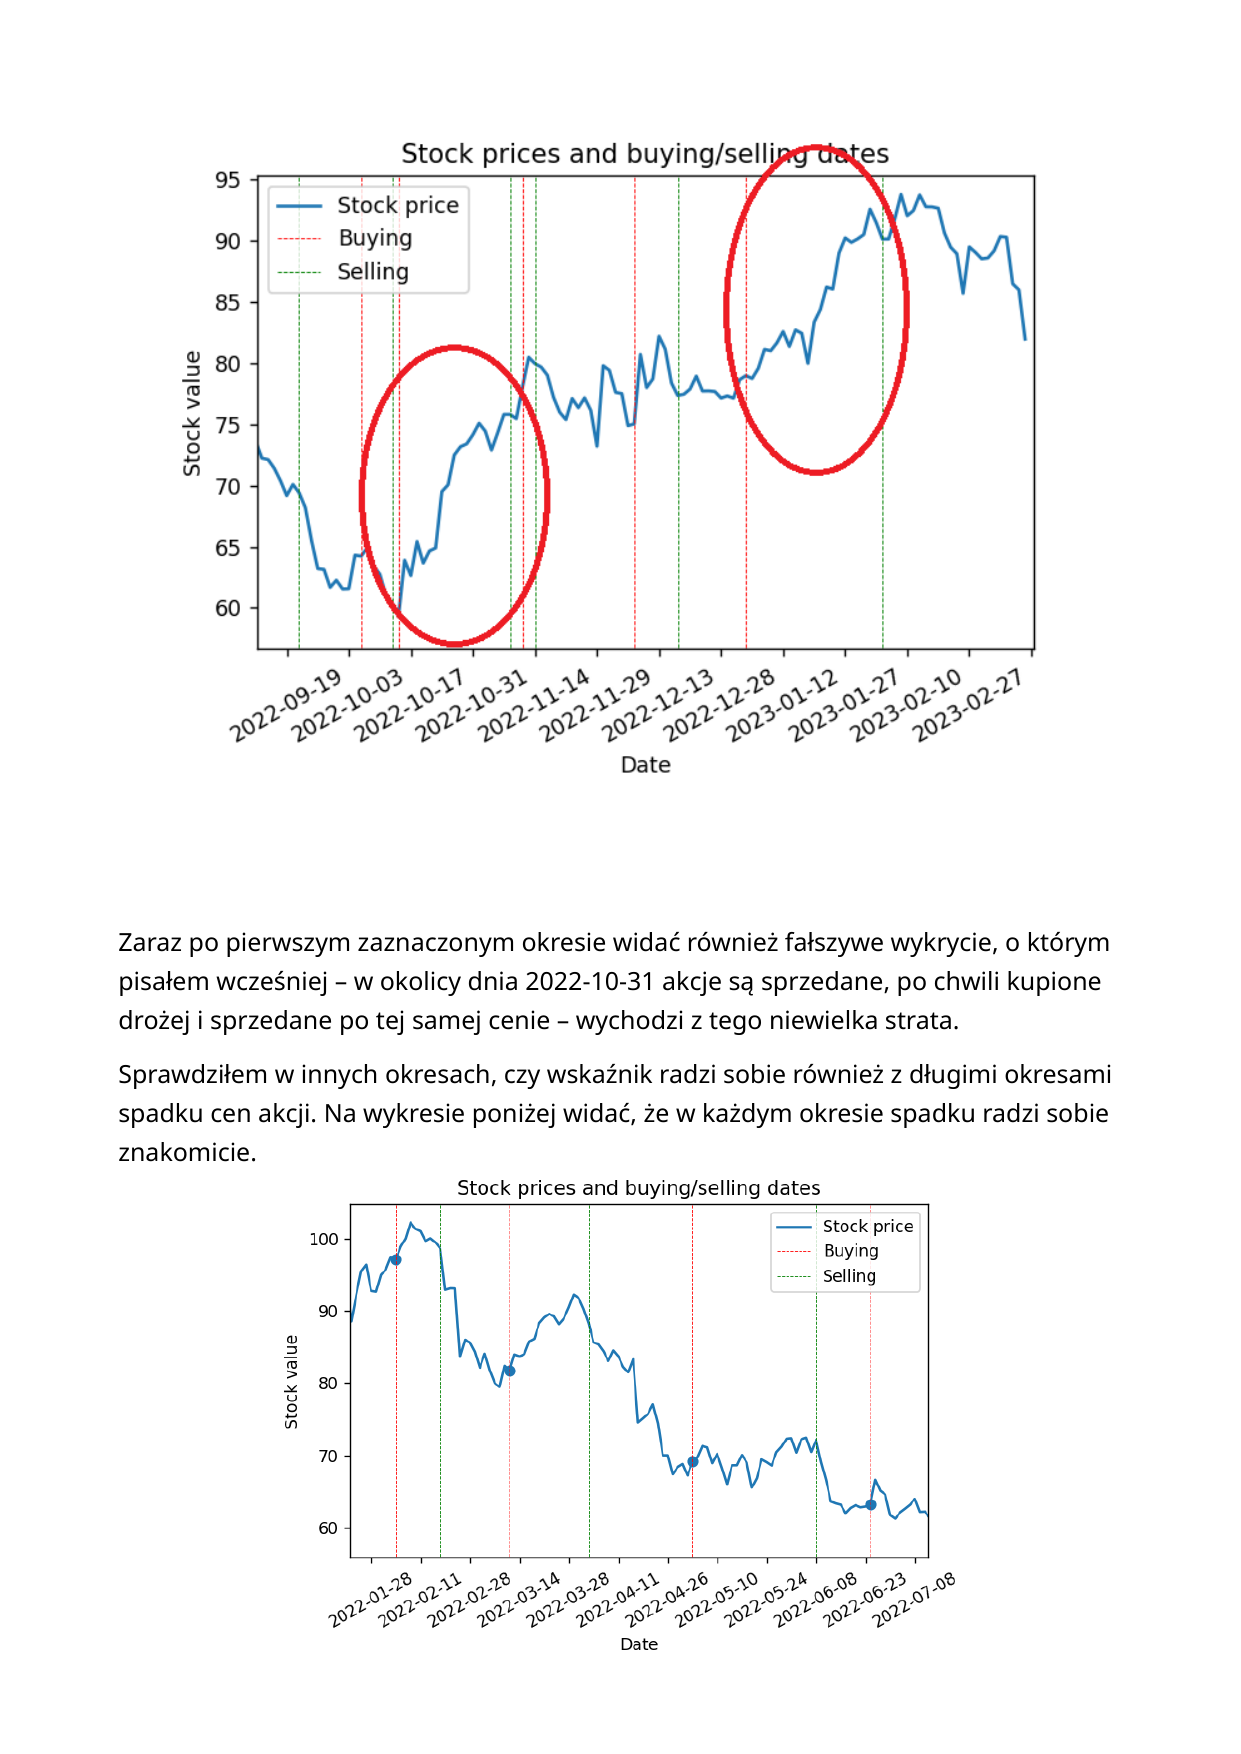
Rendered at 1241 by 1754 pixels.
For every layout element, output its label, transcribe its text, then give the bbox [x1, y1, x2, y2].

picture [273, 1171, 968, 1672]
picture [177, 118, 1064, 809]
text Zaraz po pierwszym zaznaczonym okresie widać również fałszywe wykrycie, o którym pisałem wcześniej – w okolicy dnia 2022-10-31 akcje są sprzedane, po chwili kupione drożej i sprzedane po tej samej cenie – wychodzi z tego niewielka strata. [118, 924, 1122, 1037]
text Sprawdziłem w innych okresach, czy wskaźnik radzi sobie również z długimi okresami spadku cen akcji. Na wykresie poniżej widać, że w każdym okresie spadku radzi sobie znakomicie. [118, 1056, 1122, 1169]
